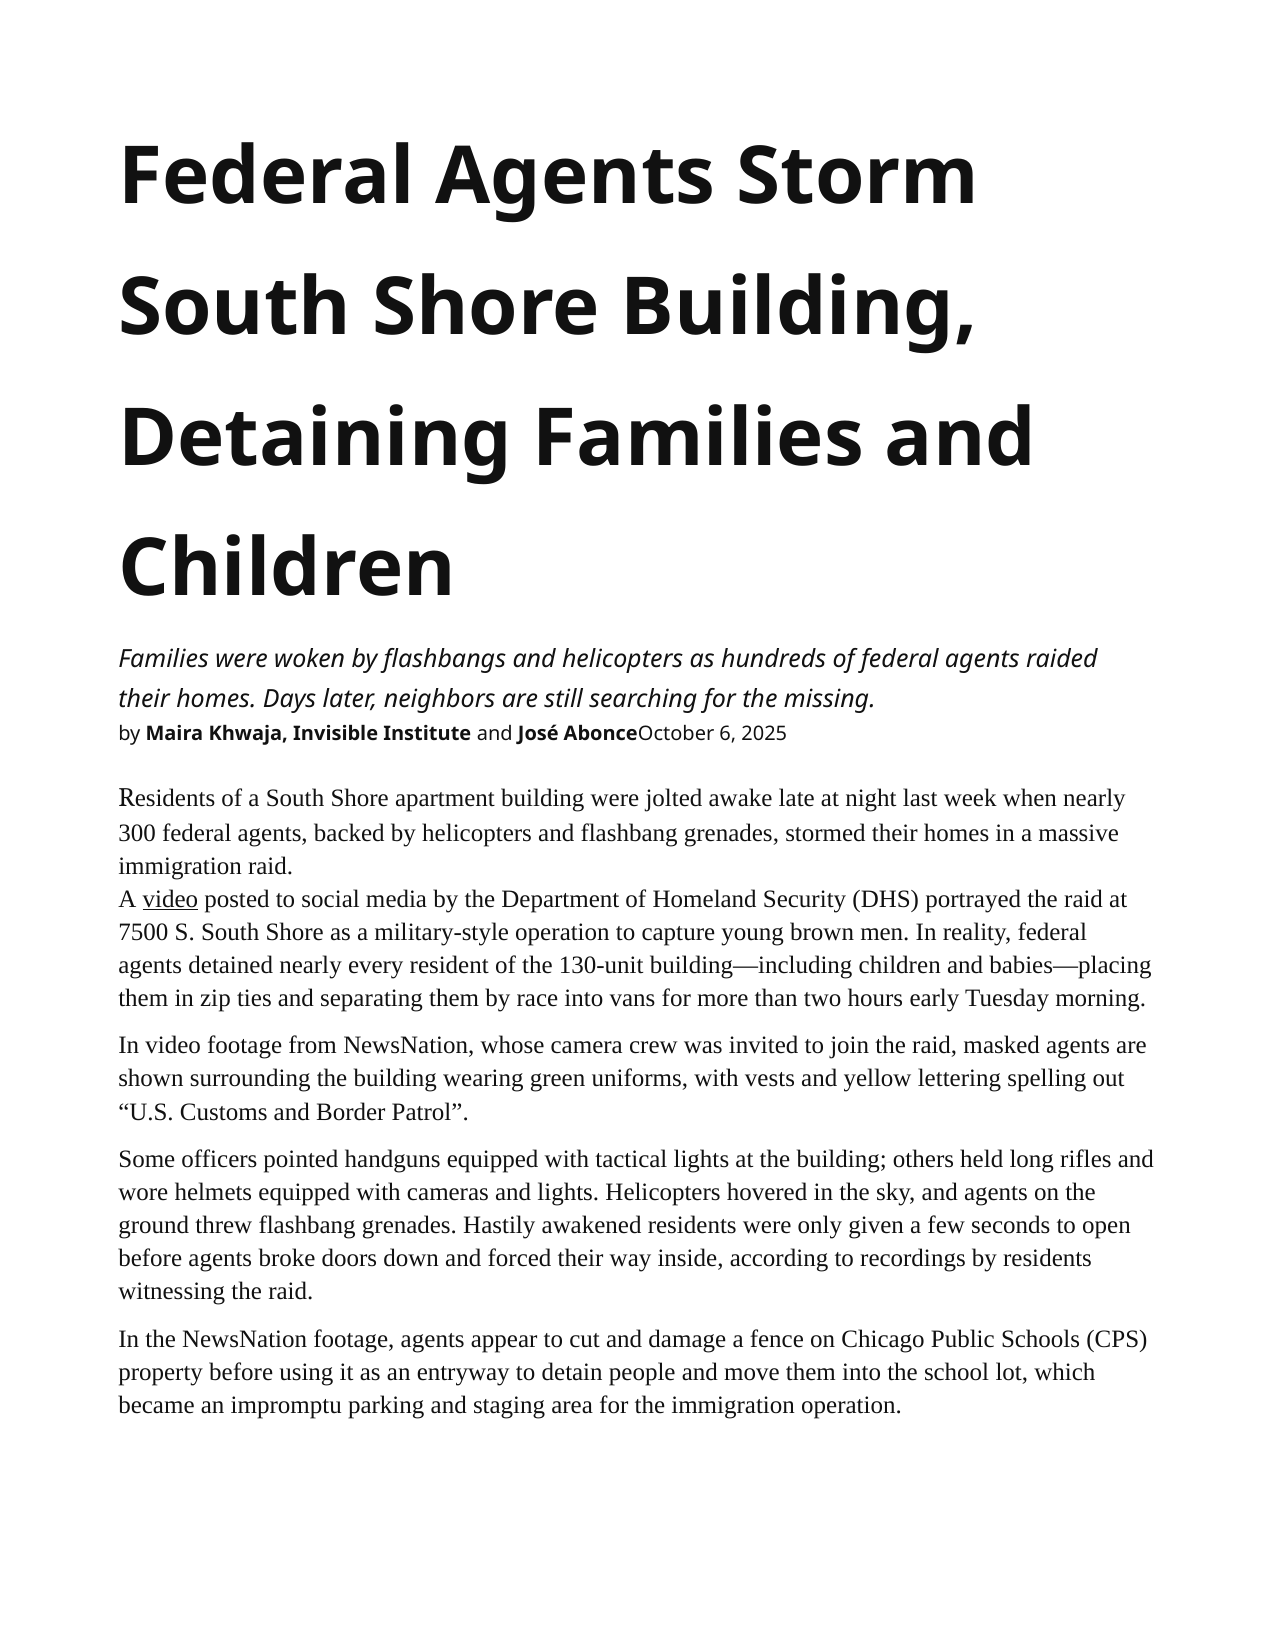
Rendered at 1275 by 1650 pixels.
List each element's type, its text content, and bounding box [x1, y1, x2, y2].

text In the NewsNation footage, agents appear to cut and damage a fence on Chicago Public Schools (CPS) property before using it as an entryway to detain people and move them into the school lot, which became an impromptu parking and staging area for the immigration operation. [118, 1324, 1157, 1419]
text A video posted to social media by the Department of Homeland Security (DHS) portrayed the raid at 7500 S. South Shore as a military-style operation to capture young brown men. In reality, federal agents detained nearly every resident of the 130-unit building—including children and babies—placing them in zip ties and separating them by race into vans for more than two hours early Tuesday morning. [118, 884, 1157, 1012]
text Some officers pointed handguns equipped with tactical lights at the building; others held long rifles and wore helmets equipped with cameras and lights. Helicopters hovered in the sky, and agents on the ground threw flashbang grenades. Hastily awakened residents were only given a few seconds to open before agents broke doors down and forced their way inside, according to recordings by residents witnessing the raid. [118, 1144, 1157, 1305]
text Families were woken by flashbangs and helicopters as hundreds of federal agents raided their homes. Days later, neighbors are still searching for the missing. [118, 641, 1157, 714]
text by Maira Khwaja, Invisible Institute and José AbonceOctober 6, 2025 [118, 719, 1157, 747]
text In video footage from NewsNation, whose camera crew was invited to join the raid, masked agents are shown surrounding the building wearing green uniforms, with vests and yellow lettering spelling out “U.S. Customs and Border Patrol”. [118, 1031, 1157, 1125]
text Residents of a South Shore apartment building were jolted awake late at night last week when nearly 300 federal agents, backed by helicopters and flashbang grenades, stormed their homes in a massive immigration raid. [118, 779, 1157, 879]
subtitle Federal Agents Storm South Shore Building, Detaining Families and Children [118, 118, 1157, 619]
